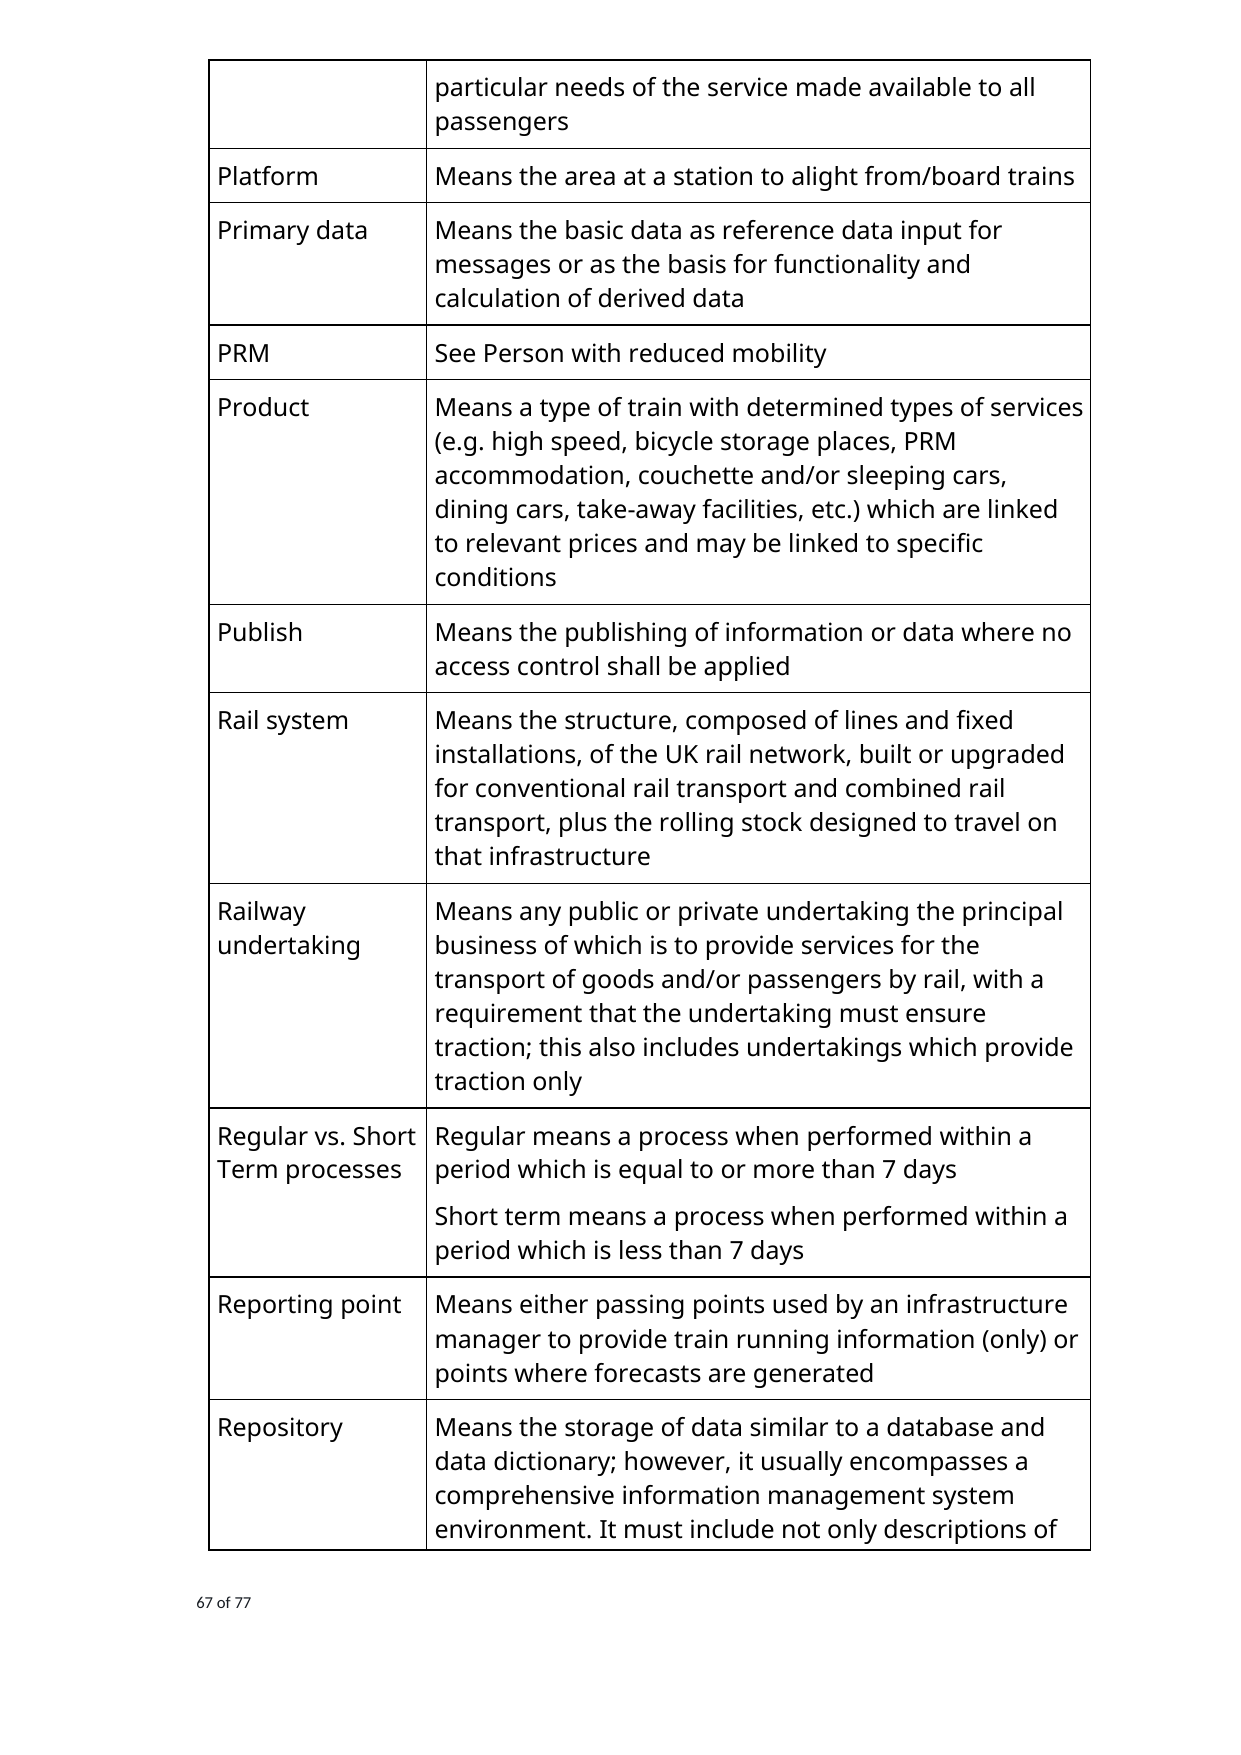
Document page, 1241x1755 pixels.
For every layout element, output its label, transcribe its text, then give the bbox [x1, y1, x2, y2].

table_cell Means either passing points used by an infrastructure manager to provide train running information (only) or points where forecasts are generated [427, 1278, 1090, 1399]
table_cell Means the structure, composed of lines and fixed installations, of the UK rail network, built or upgraded for conventional rail transport and combined rail transport, plus the rolling stock designed to travel on that infrastructure [427, 693, 1090, 882]
table_cell Primary data [210, 203, 426, 324]
table_cell See Person with reduced mobility [427, 326, 1090, 379]
table_cell Product [210, 380, 426, 603]
table_cell Reporting point [210, 1278, 426, 1399]
table_cell particular needs of the service made available to all passengers [427, 61, 1090, 147]
table_cell Means the area at a station to alight from/board trains [427, 149, 1090, 202]
table_cell Means a type of train with determined types of services (e.g. high speed, bicycle storage places, PRM accommodation, couchette and/or sleeping cars, dining cars, take-away facilities, etc.) which are linked to relevant prices and may be linked to specific conditions [427, 380, 1090, 603]
table_cell Repository [210, 1400, 426, 1549]
table_cell Means the storage of data similar to a database and data dictionary; however, it usually encompasses a comprehensive information management system environment. It must include not only descriptions of [427, 1400, 1090, 1549]
table_cell Means the basic data as reference data input for messages or as the basis for functionality and calculation of derived data [427, 203, 1090, 324]
table_cell Means the publishing of information or data where no access control shall be applied [427, 605, 1090, 692]
table_cell Regular vs. Short Term processes [210, 1109, 426, 1276]
table_cell Means any public or private undertaking the principal business of which is to provide services for the transport of goods and/or passengers by rail, with a requirement that the undertaking must ensure traction; this also includes undertakings which provide traction only [427, 884, 1090, 1107]
table_cell Regular means a process when performed within a period which is equal to or more than 7 days Short term means a process when performed within a period which is less than 7 days [427, 1109, 1090, 1276]
table_cell PRM [210, 326, 426, 379]
table_cell Rail system [210, 693, 426, 882]
table_cell [210, 61, 426, 147]
table_cell Platform [210, 149, 426, 202]
table_cell Publish [210, 605, 426, 692]
table_cell Railway undertaking [210, 884, 426, 1107]
